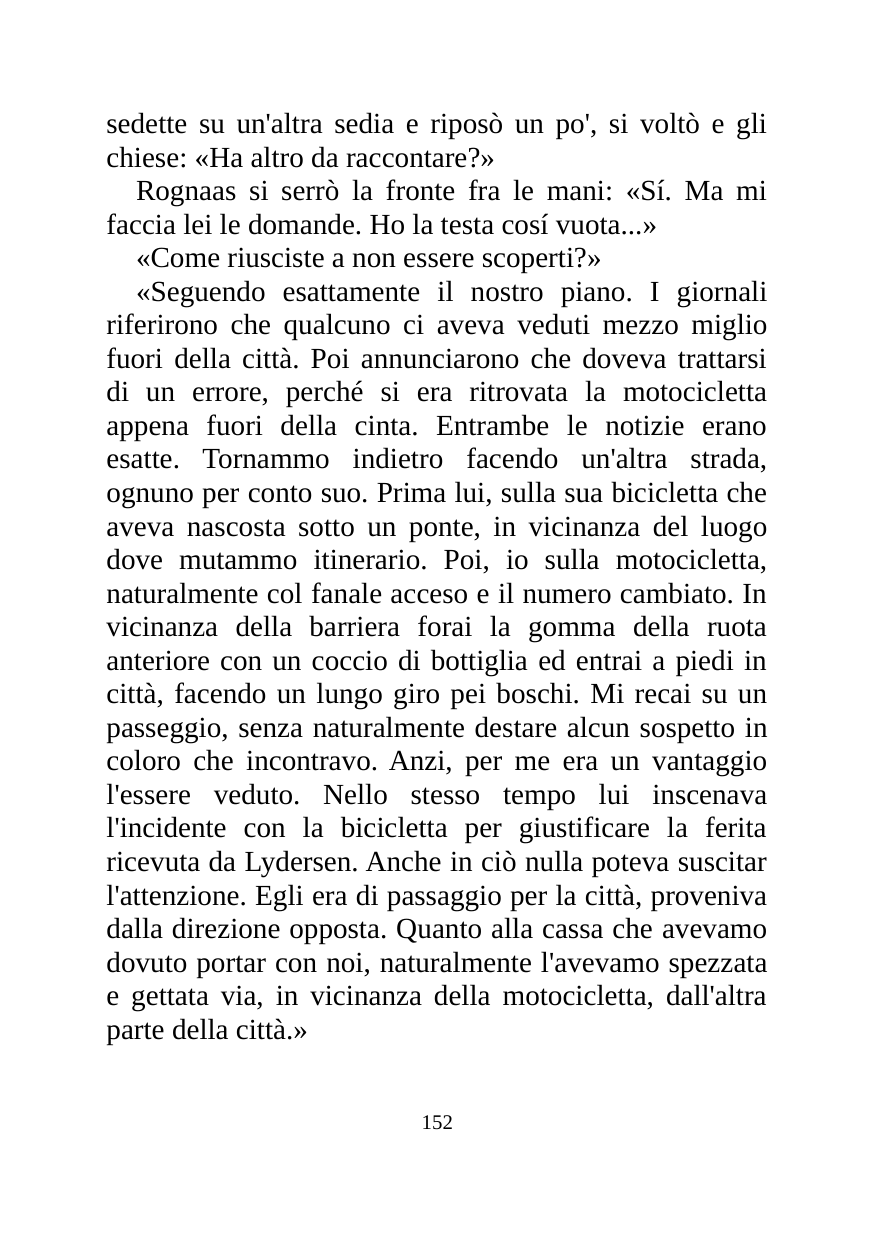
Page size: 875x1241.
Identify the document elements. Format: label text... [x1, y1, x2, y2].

text sedette su un'altra sedia e riposò un po', si voltò e gli chiese: «Ha altro da raccontare?» [106, 106, 768, 173]
text Rognaas si serrò la fronte fra le mani: «Sí. Ma mi faccia lei le domande. Ho la testa cosí vuota...» [106, 173, 768, 240]
text «Come riusciste a non essere scoperti?» [106, 240, 768, 274]
text «Seguendo esattamente il nostro piano. I giornali riferirono che qualcuno ci aveva veduti mezzo miglio fuori della città. Poi annunciarono che doveva trattarsi di un errore, perché si era ritrovata la motocicletta appena fuori della cinta. Entrambe le notizie erano esatte. Tornammo indietro facendo un'altra strada, ognuno per conto suo. Prima lui, sulla sua bicicletta che aveva nascosta sotto un ponte, in vicinanza del luogo dove mutammo itinerario. Poi, io sulla motocicletta, naturalmente col fanale acceso e il numero cambiato. In vicinanza della barriera forai la gomma della ruota anteriore con un coccio di bottiglia ed entrai a piedi in città, facendo un lungo giro pei boschi. Mi recai su un passeggio, senza naturalmente destare alcun sospetto in coloro che incontravo. Anzi, per me era un vantaggio l'essere veduto. Nello stesso tempo lui inscenava l'incidente con la bicicletta per giustificare la ferita ricevuta da Lydersen. Anche in ciò nulla poteva suscitar l'attenzione. Egli era di passaggio per la città, proveniva dalla direzione opposta. Quanto alla cassa che avevamo dovuto portar con noi, naturalmente l'avevamo spezzata e gettata via, in vicinanza della motocicletta, dall'altra parte della città.» [106, 274, 768, 1045]
